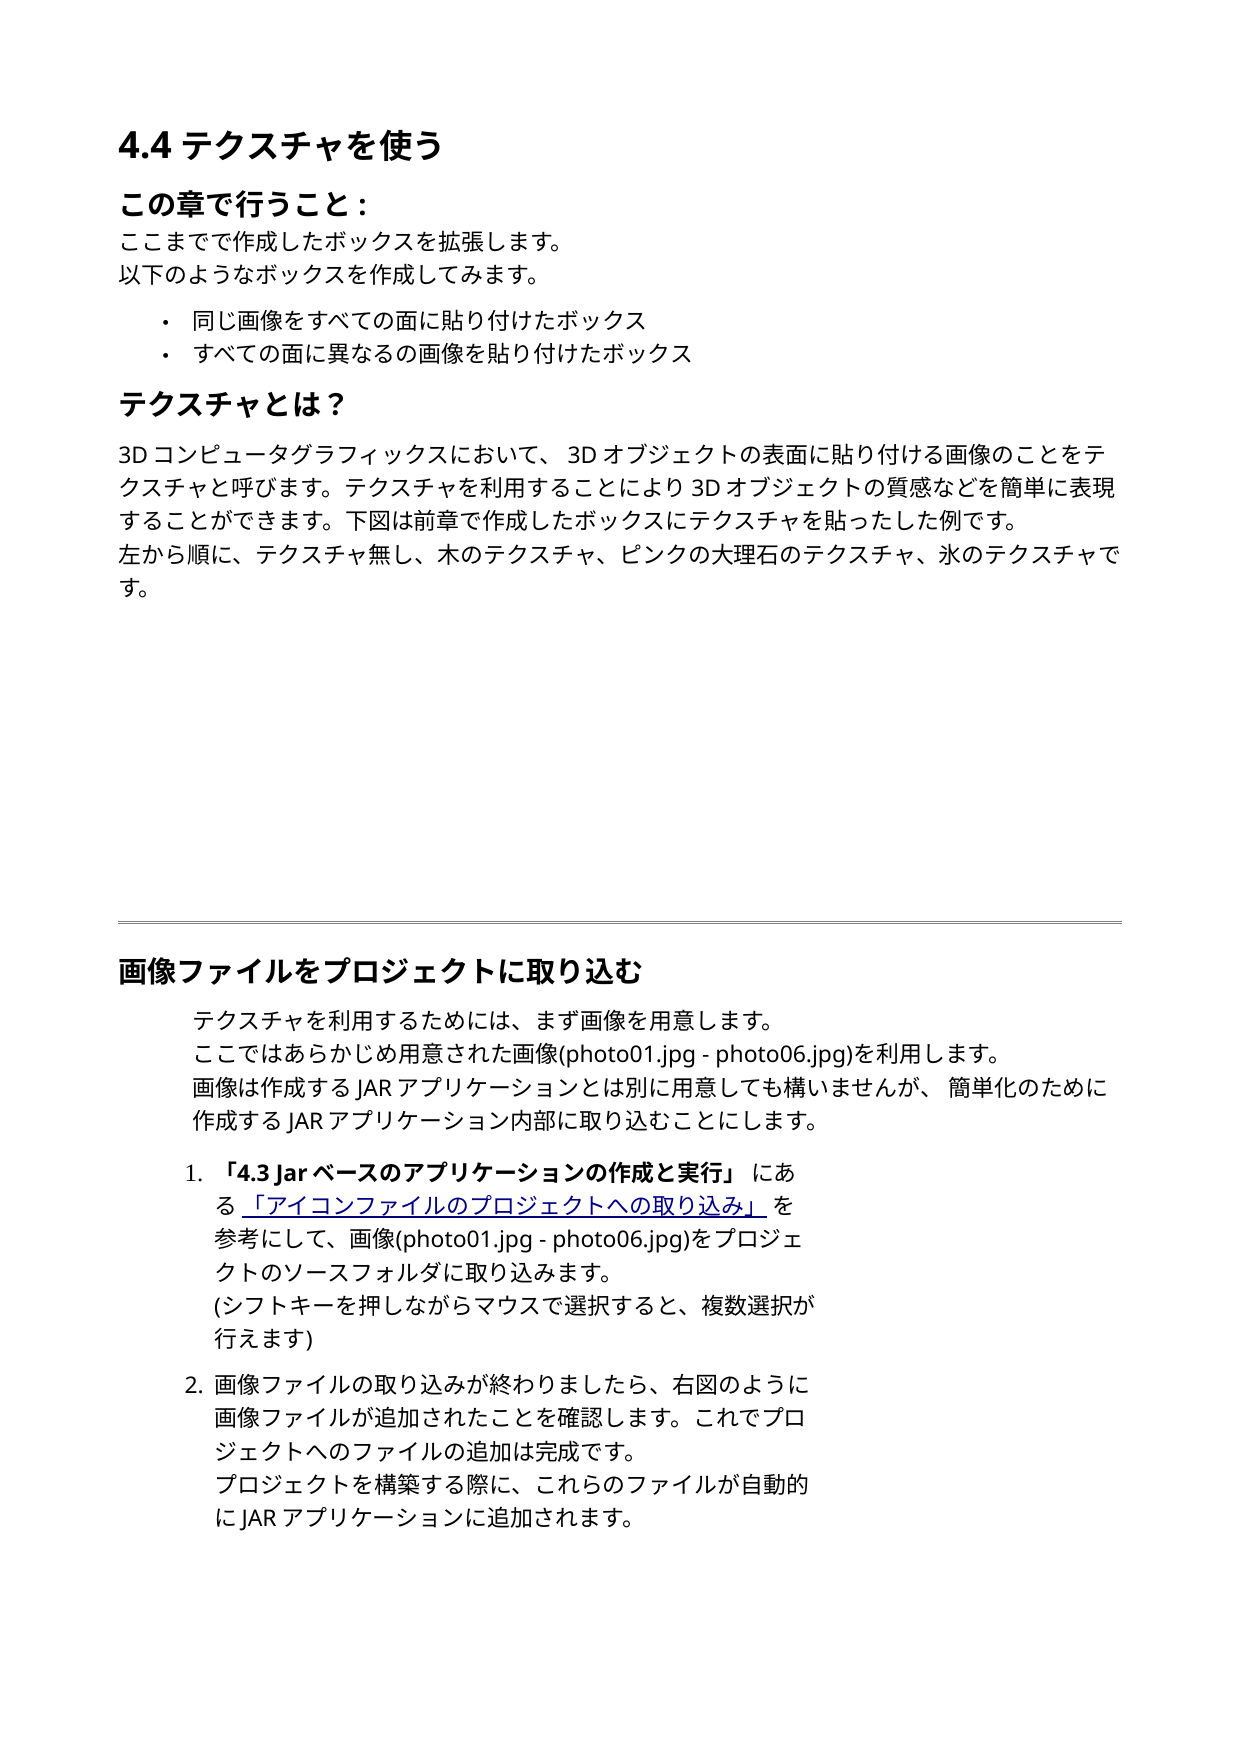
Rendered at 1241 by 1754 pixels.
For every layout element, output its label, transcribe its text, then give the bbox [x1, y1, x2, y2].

text この章で行うこと : ここまでで作成したボックスを拡張します。 以下のようなボックスを作成してみます。 [118, 182, 1122, 290]
table_header [822, 1149, 1122, 1617]
list すべての面に異なるの画像を貼り付けたボックス [162, 336, 1122, 369]
list 同じ画像をすべての面に貼り付けたボックス [162, 303, 1122, 336]
table_header 「4.3 Jarベースのアプリケーションの作成と実行」 にある 「アイコンファイルのプロジェクトへの取り込み」 を参考にして、画像(photo01.jpg - photo06.jpg)をプロジェクトのソースフォルダに取り込みます。 (シフトキーを押しながらマウスで選択すると、複数選択が行えます) 画像ファイルの取り込みが終わりましたら、右図のように画像ファイルが追加されたことを確認します。これでプロジェクトへのファイルの追加は完成です。 プロジェクトを構築する際に、これらのファイルが自動的にJARアプリケーションに追加されます。 [135, 1149, 822, 1617]
text 3Dコンピュータグラフィックスにおいて、 3Dオブジェクトの表面に貼り付ける画像のことをテクスチャと呼びます。テクスチャを利用することにより3Dオブジェクトの質感などを簡単に表現することができます。下図は前章で作成したボックスにテクスチャを貼ったした例です。 左から順に、テクスチャ無し、木のテクスチャ、ピンクの大理石のテクスチャ、氷のテクスチャです。 [118, 437, 1122, 877]
subtitle 画像ファイルをプロジェクトに取り込む [118, 948, 1122, 991]
subtitle 4.4 テクスチャを使う [118, 118, 1122, 169]
subtitle テクスチャとは？ [118, 382, 1122, 424]
list テクスチャを利用するためには、まず画像を用意します。 ここではあらかじめ用意された画像(photo01.jpg - photo06.jpg)を利用します。 画像は作成するJARアプリケーションとは別に用意しても構いませんが、 簡単化のために作成するJARアプリケーション内部に取り込むことにします。 [162, 1003, 1122, 1136]
